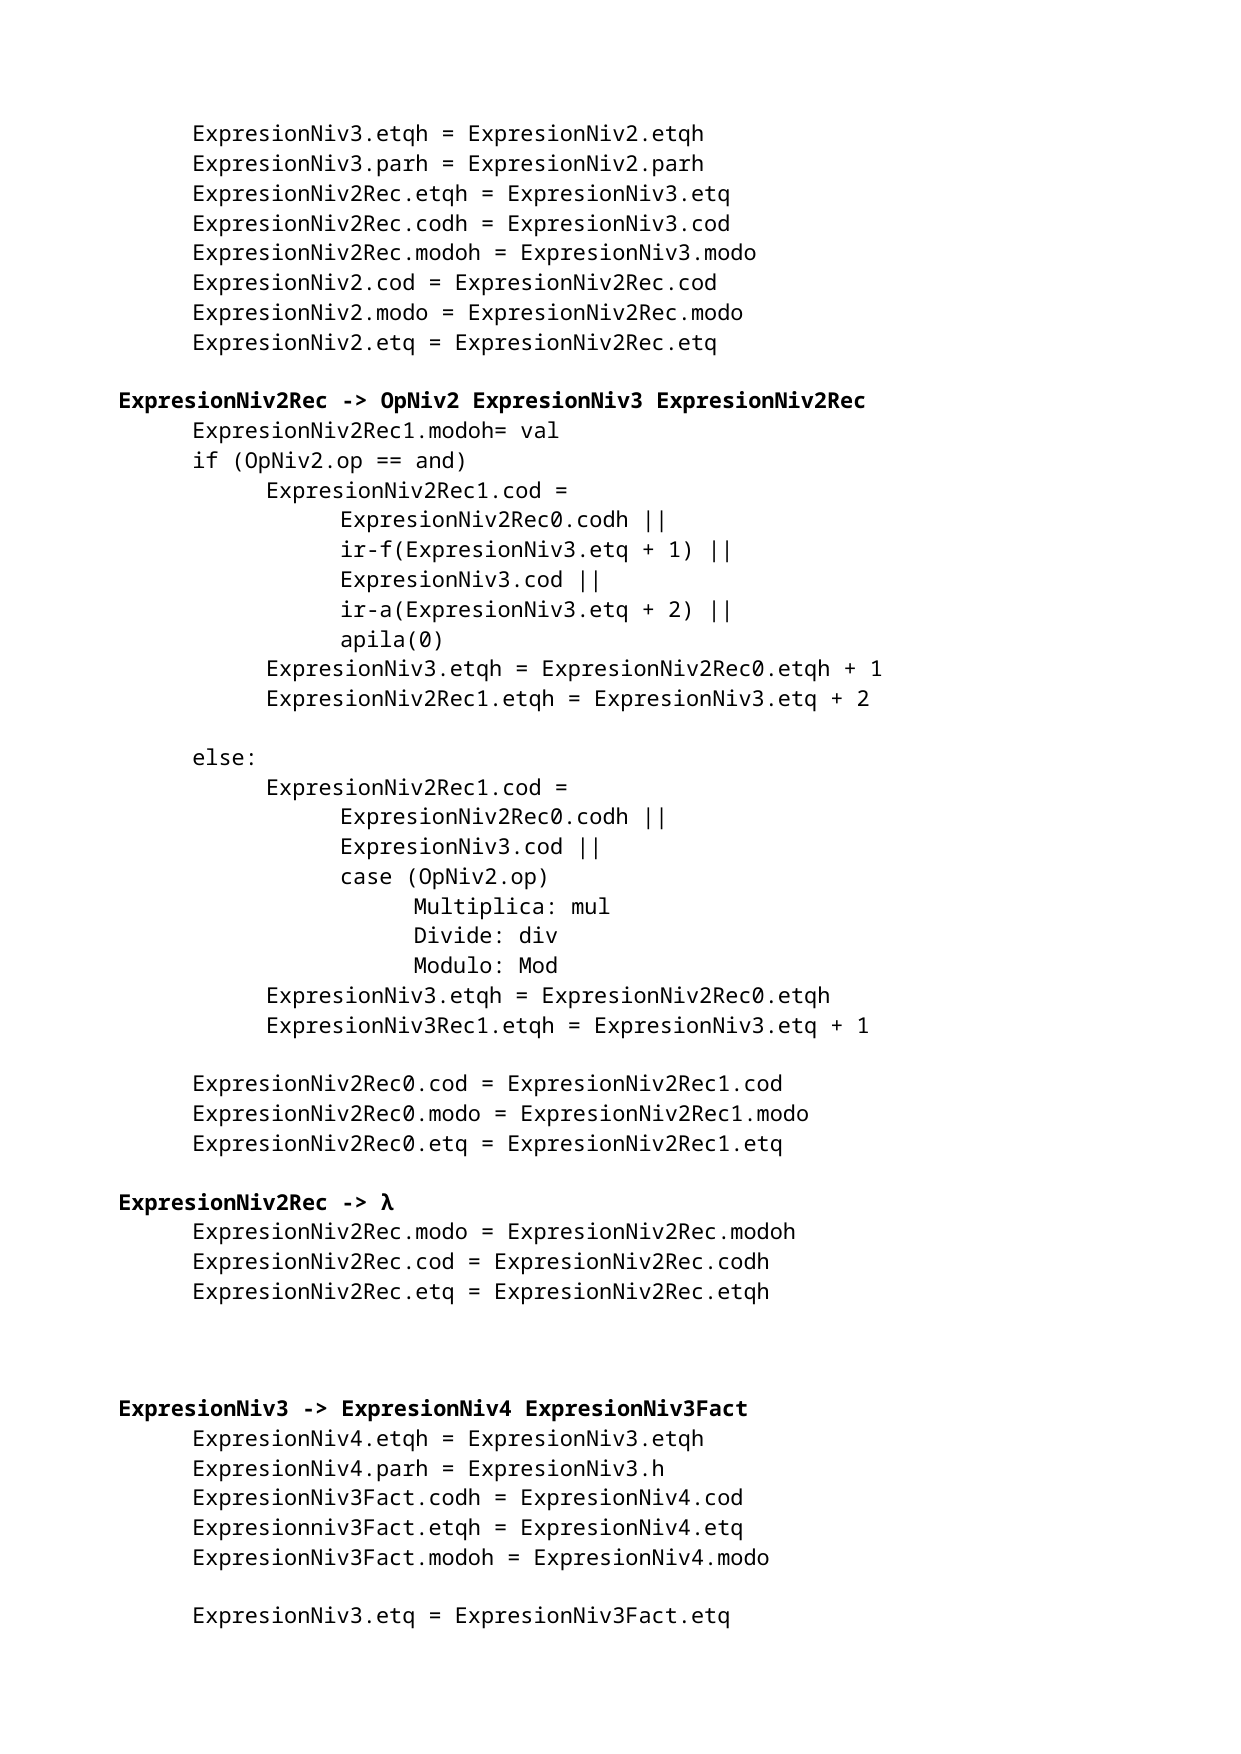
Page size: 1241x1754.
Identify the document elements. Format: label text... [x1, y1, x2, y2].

text ExpresionNiv3.etqh = ExpresionNiv2Rec0.etqh + 1 [118, 653, 1122, 683]
text ExpresionNiv2Rec -> OpNiv2 ExpresionNiv3 ExpresionNiv2Rec [118, 385, 1122, 415]
text ExpresionNiv2Rec1.modoh= val [118, 415, 1122, 445]
text case (OpNiv2.op) [118, 861, 1122, 891]
text ExpresionNiv3.etqh = ExpresionNiv2.etqh [118, 118, 1122, 148]
text ExpresionNiv2Rec1.etqh = ExpresionNiv3.etq + 2 [118, 683, 1122, 713]
text ExpresionNiv2.modo = ExpresionNiv2Rec.modo [118, 297, 1122, 327]
text ExpresionNiv3Fact.modoh = ExpresionNiv4.modo [118, 1542, 1122, 1572]
text ExpresionNiv3.parh = ExpresionNiv2.parh [118, 148, 1122, 178]
text ir-a(ExpresionNiv3.etq + 2) || [118, 594, 1122, 623]
text ExpresionNiv4.parh = ExpresionNiv3.h [118, 1452, 1122, 1482]
text ExpresionNiv3.etq = ExpresionNiv3Fact.etq [118, 1600, 1122, 1630]
text if (OpNiv2.op == and) [118, 445, 1122, 474]
text ExpresionNiv3Fact.codh = ExpresionNiv4.cod [118, 1482, 1122, 1512]
text apila(0) [118, 623, 1122, 653]
text ExpresionNiv2Rec.cod = ExpresionNiv2Rec.codh [118, 1246, 1122, 1276]
text Modulo: Mod [118, 950, 1122, 980]
text ExpresionNiv2Rec.codh = ExpresionNiv3.cod [118, 207, 1122, 237]
text ExpresionNiv2Rec0.modo = ExpresionNiv2Rec1.modo [118, 1098, 1122, 1128]
text ExpresionNiv3Rec1.etqh = ExpresionNiv3.etq + 1 [118, 1010, 1122, 1039]
text else: [118, 742, 1122, 771]
text ExpresionNiv2Rec0.codh || [118, 504, 1122, 534]
text Divide: div [118, 920, 1122, 950]
text ExpresionNiv2Rec0.codh || [118, 801, 1122, 831]
text Expresionniv3Fact.etqh = ExpresionNiv4.etq [118, 1512, 1122, 1542]
text ExpresionNiv2Rec.etq = ExpresionNiv2Rec.etqh [118, 1276, 1122, 1306]
text ExpresionNiv3.cod || [118, 564, 1122, 594]
text ir-f(ExpresionNiv3.etq + 1) || [118, 534, 1122, 564]
text ExpresionNiv2.etq = ExpresionNiv2Rec.etq [118, 327, 1122, 356]
text ExpresionNiv2.cod = ExpresionNiv2Rec.cod [118, 267, 1122, 297]
text ExpresionNiv2Rec -> λ [118, 1186, 1122, 1216]
text ExpresionNiv4.etqh = ExpresionNiv3.etqh [118, 1423, 1122, 1452]
text ExpresionNiv2Rec1.cod = [118, 771, 1122, 801]
text ExpresionNiv2Rec0.etq = ExpresionNiv2Rec1.etq [118, 1128, 1122, 1158]
text ExpresionNiv2Rec.modo = ExpresionNiv2Rec.modoh [118, 1216, 1122, 1246]
text ExpresionNiv2Rec1.cod = [118, 474, 1122, 504]
text ExpresionNiv2Rec.modoh = ExpresionNiv3.modo [118, 237, 1122, 267]
text ExpresionNiv3.cod || [118, 831, 1122, 861]
text ExpresionNiv2Rec0.cod = ExpresionNiv2Rec1.cod [118, 1068, 1122, 1098]
text ExpresionNiv3 -> ExpresionNiv4 ExpresionNiv3Fact [118, 1393, 1122, 1423]
text ExpresionNiv2Rec.etqh = ExpresionNiv3.etq [118, 178, 1122, 207]
text Multiplica: mul [118, 891, 1122, 920]
text ExpresionNiv3.etqh = ExpresionNiv2Rec0.etqh [118, 980, 1122, 1010]
